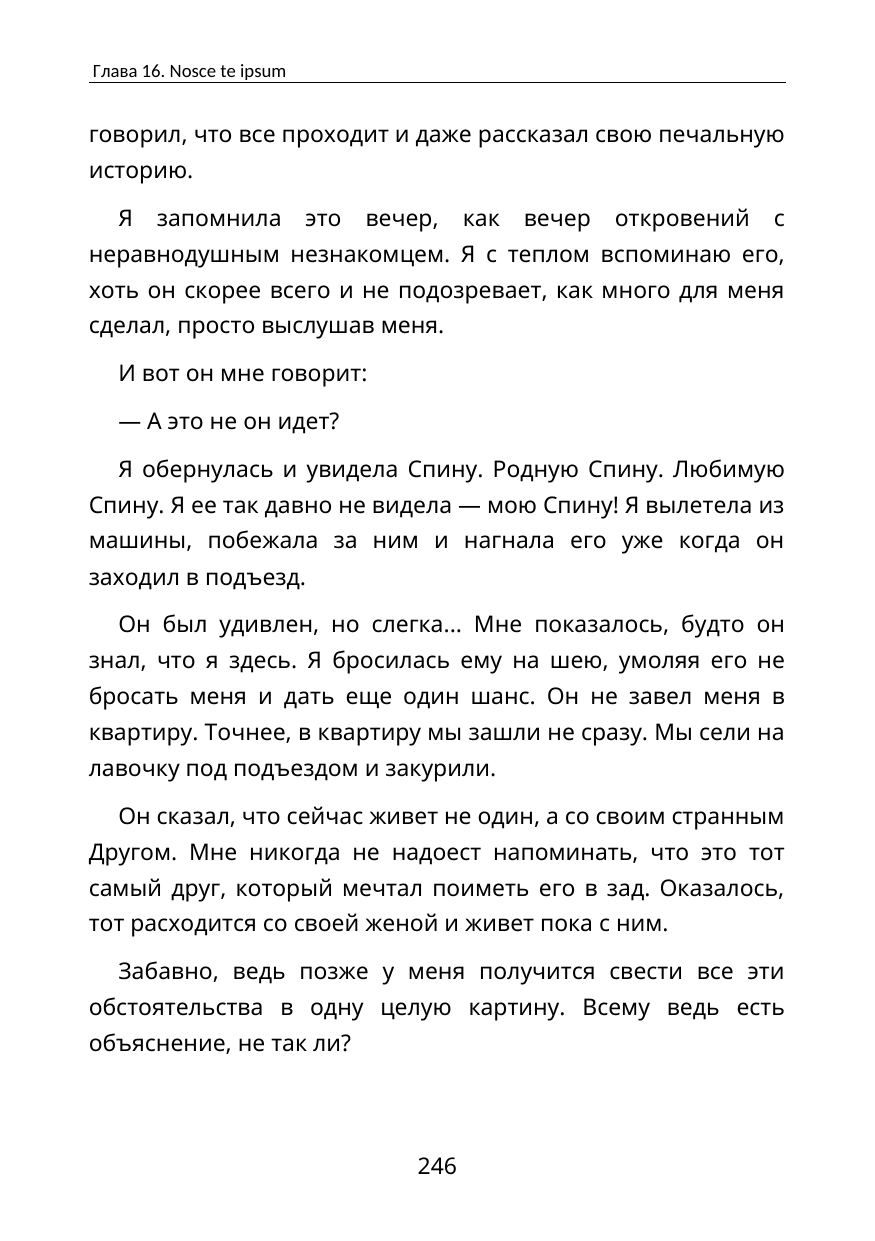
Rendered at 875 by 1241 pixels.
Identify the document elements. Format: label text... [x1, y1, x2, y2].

text — А это не он идет? [88, 405, 786, 436]
text Он был удивлен, но слегка... Мне показалось, будто он знал, что я здесь. Я бросилась ему на шею, умоляя его не бросать меня и дать еще один шанс. Он не завел меня в квартиру. Точнее, в квартиру мы зашли не сразу. Мы сели на лавочку под подъездом и закурили. [88, 608, 786, 783]
text Я запомнила это вечер, как вечер откровений с неравнодушным незнакомцем. Я с теплом вспоминаю его, хоть он скорее всего и не подозревает, как много для меня сделал, просто выслушав меня. [88, 202, 786, 341]
text Он сказал, что сейчас живет не один, а со своим странным Другом. Мне никогда не надоест напоминать, что это тот самый друг, который мечтал поиметь его в зад. Оказалось, тот расходится со своей женой и живет пока с ним. [88, 799, 786, 939]
text Я обернулась и увидела Спину. Родную Спину. Любимую Спину. Я ее так давно не видела — мою Спину! Я вылетела из машины, побежала за ним и нагнала его уже когда он заходил в подъезд. [88, 453, 786, 592]
text говорил, что все проходит и даже рассказал свою печальную историю. [88, 118, 786, 185]
text Забавно, ведь позже у меня получится свести все эти обстоятельства в одну целую картину. Всему ведь есть объяснение, не так ли? [88, 955, 786, 1058]
text И вот он мне говорит: [88, 357, 786, 388]
